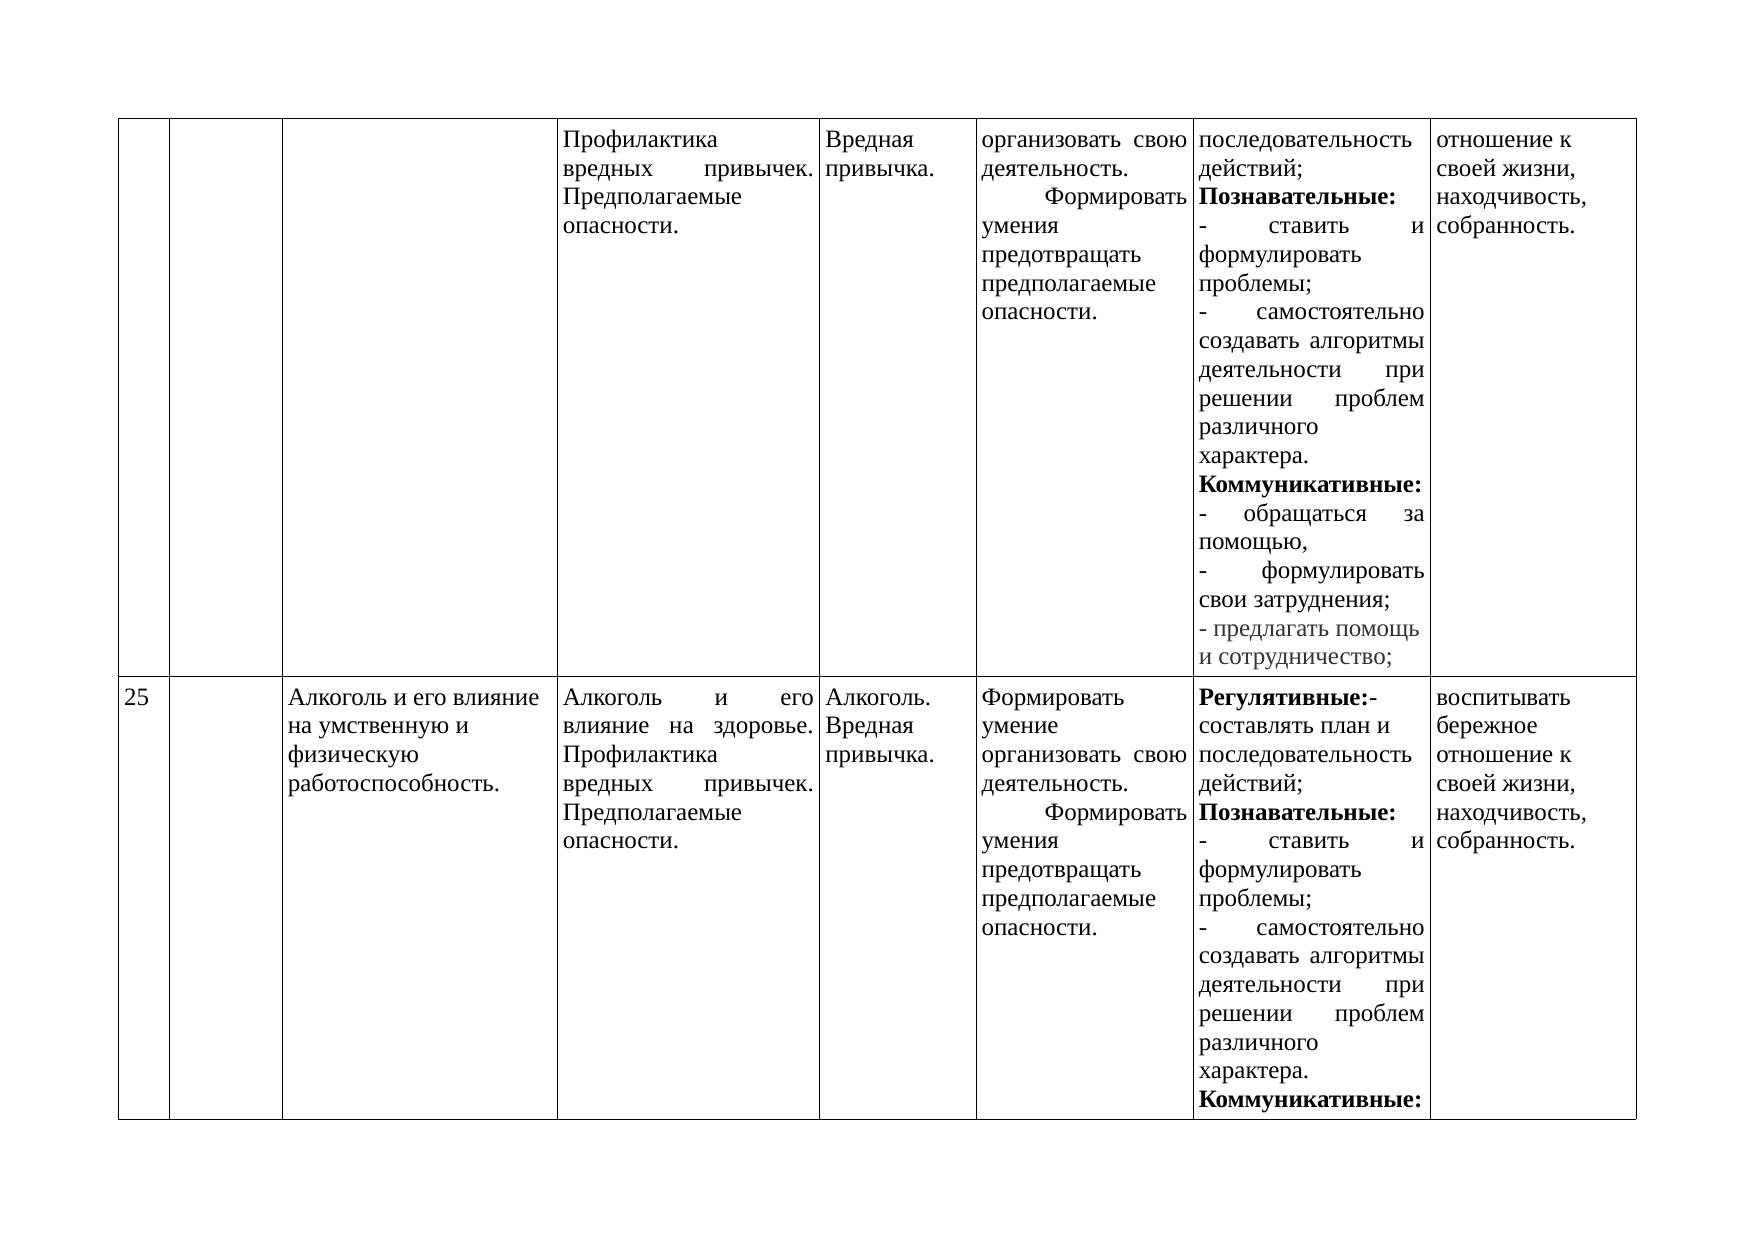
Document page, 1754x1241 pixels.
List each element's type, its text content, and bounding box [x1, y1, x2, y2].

table_cell отношение к своей жизни, находчивость, собранность. [1431, 119, 1636, 676]
table_cell [170, 677, 282, 1119]
table_cell Профилактика вредных привычек. Предполагаемые опасности. [558, 119, 819, 676]
table_cell воспитывать бережное отношение к своей жизни, находчивость, собранность. [1431, 677, 1636, 1119]
table_cell организовать свою деятельность. Формировать умения предотвращать предполагаемые опасности. [977, 119, 1193, 676]
table_cell Вредная привычка. [820, 119, 976, 676]
table_cell Формировать умение организовать свою деятельность. Формировать умения предотвращать предполагаемые опасности. [977, 677, 1193, 1119]
table_cell Алкоголь и его влияние на здоровье. Профилактика вредных привычек. Предполагаемые опасности. [558, 677, 819, 1119]
table_cell 25 [119, 677, 169, 1119]
table_cell Алкоголь. Вредная привычка. [820, 677, 976, 1119]
table_cell последовательность действий; Познавательные: - ставить и формулировать проблемы; - самостоятельно создавать алгоритмы деятельности при решении проблем различного характера. Коммуникативные: - обращаться за помощью, - формулировать свои затруднения; - предлагать помощь и сотрудничество; [1194, 119, 1430, 676]
table_cell [170, 119, 282, 676]
table_cell [119, 119, 169, 676]
table_cell Алкоголь и его влияние на умственную и физическую работоспособность. [283, 677, 557, 1119]
table_cell [283, 119, 557, 676]
table_cell Регулятивные:- составлять план и последовательность действий; Познавательные: - ставить и формулировать проблемы; - самостоятельно создавать алгоритмы деятельности при решении проблем различного характера. Коммуникативные: [1194, 677, 1430, 1119]
